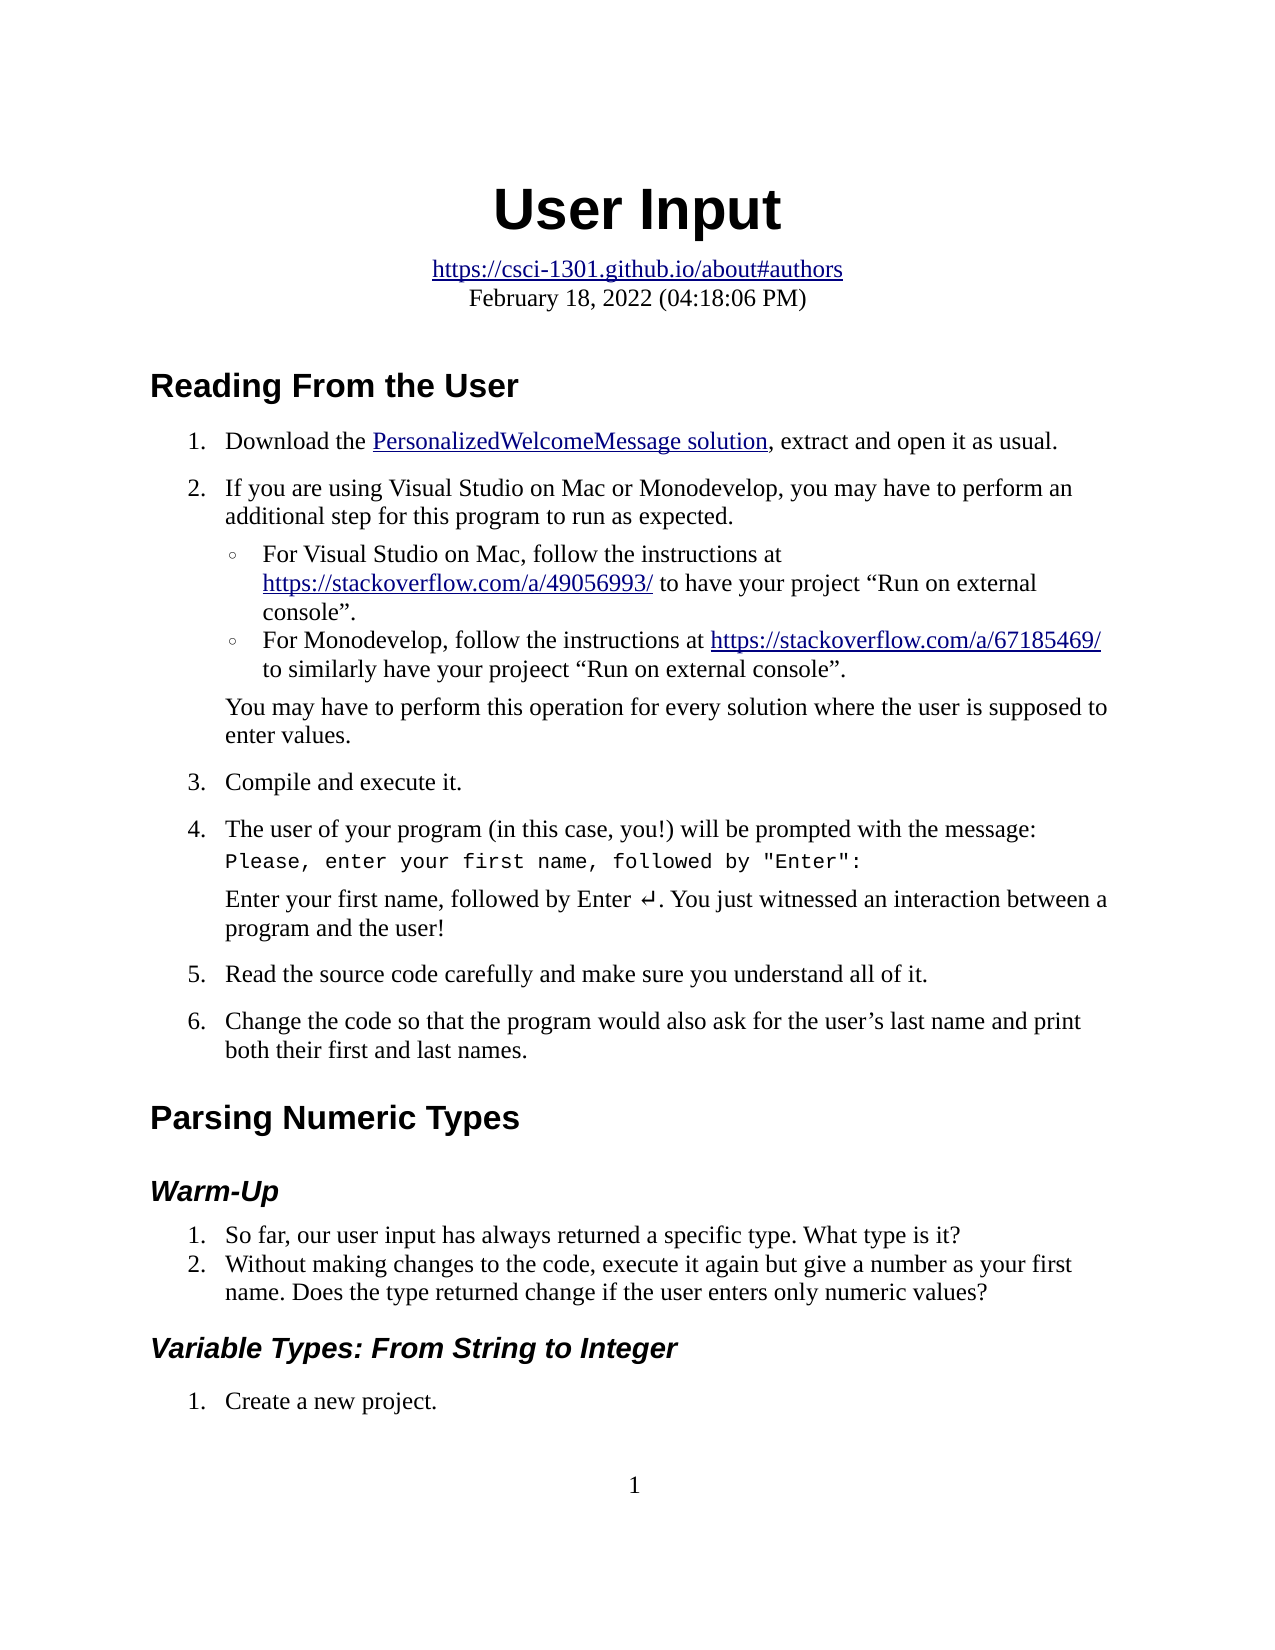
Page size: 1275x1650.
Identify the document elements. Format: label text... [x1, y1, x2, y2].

list The user of your program (in this case, you!) will be prompted with the message: [187, 814, 1125, 843]
list You may have to perform this operation for every solution where the user is supposed to enter values. [187, 692, 1125, 749]
subtitle Parsing Numeric Types [150, 1098, 1125, 1136]
list Please, enter your first name, followed by "Enter": [187, 852, 1125, 875]
list Download the PersonalizedWelcomeMessage solution, extract and open it as usual. [187, 426, 1125, 455]
text February 18, 2022 (04:18:06 PM) [150, 283, 1125, 312]
subtitle Warm-Up [150, 1174, 1125, 1207]
list So far, our user input has always returned a specific type. What type is it? [187, 1220, 1125, 1249]
subtitle Reading From the User [150, 366, 1125, 404]
list For Monodevelop, follow the instructions at https://stackoverflow.com/a/67185469/ to similarly have your projeect “Run on external console”. [225, 625, 1125, 683]
subtitle Variable Types: From String to Integer [150, 1331, 1125, 1365]
title User Input [150, 175, 1125, 242]
list Compile and execute it. [187, 767, 1125, 796]
list For Visual Studio on Mac, follow the instructions at https://stackoverflow.com/a/49056993/ to have your project “Run on external console”. [225, 539, 1125, 625]
list Read the source code carefully and make sure you understand all of it. [187, 959, 1125, 988]
list Enter your first name, followed by Enter ↵. You just witnessed an interaction between a program and the user! [187, 884, 1125, 942]
list Without making changes to the code, execute it again but give a number as your first name. Does the type returned change if the user enters only numeric values? [187, 1249, 1125, 1306]
list Create a new project. [187, 1386, 1125, 1415]
text https://csci-1301.github.io/about#authors [150, 254, 1125, 283]
list Change the code so that the program would also ask for the user’s last name and print both their first and last names. [187, 1006, 1125, 1064]
list If you are using Visual Studio on Mac or Monodevelop, you may have to perform an additional step for this program to run as expected. [187, 473, 1125, 530]
